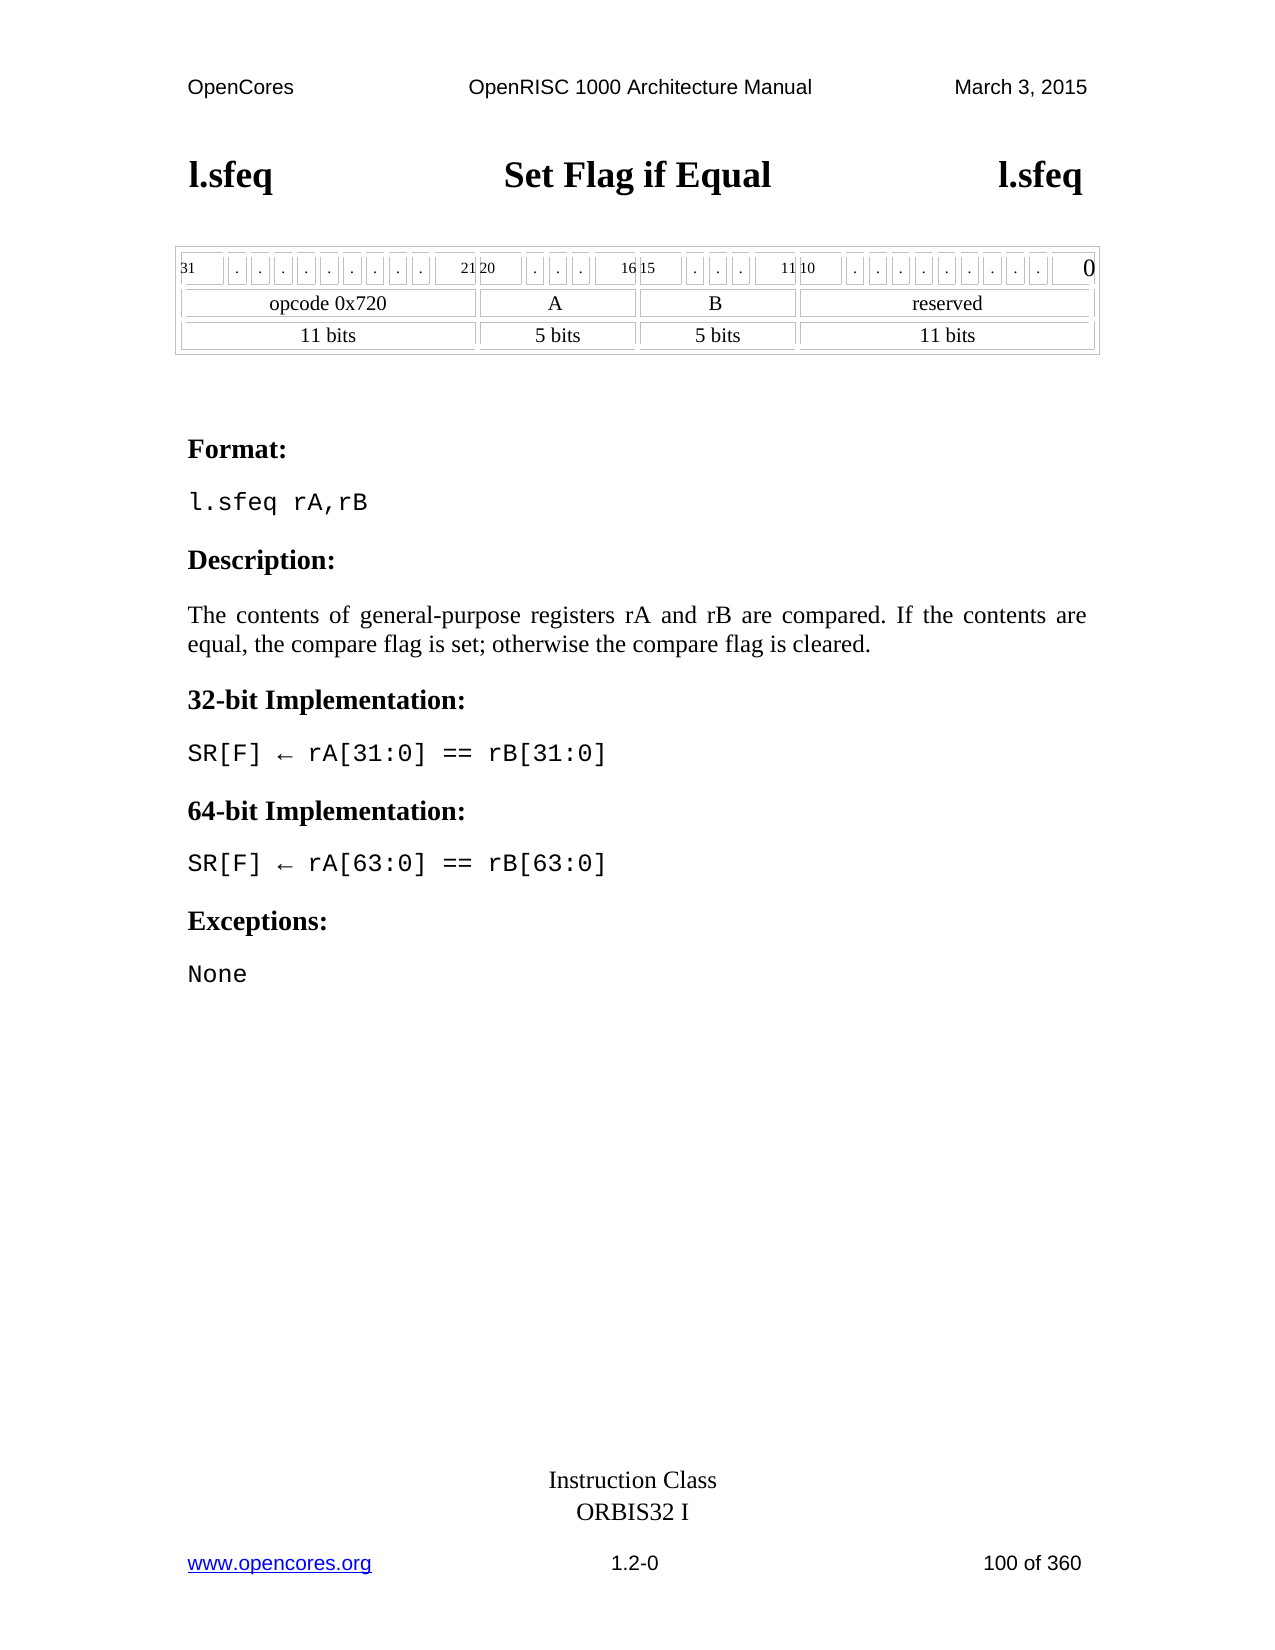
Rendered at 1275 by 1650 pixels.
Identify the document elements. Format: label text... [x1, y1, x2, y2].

text Exceptions: [187, 904, 1087, 937]
text None [187, 962, 1087, 990]
text The contents of general-purpose registers rA and rB are compared. If the contents are equal, the compare flag is set; otherwise the compare flag is cleared. [187, 600, 1087, 658]
text 32-bit Implementation: [187, 683, 1087, 715]
text l.sfeq rA,rB [187, 489, 1087, 518]
text 64-bit Implementation: [187, 793, 1087, 826]
text SR[F] ← rA[63:0] == rB[63:0] [187, 851, 1087, 879]
text SR[F] ← rA[31:0] == rB[31:0] [187, 740, 1087, 768]
text Description: [187, 543, 1087, 575]
text Format: [187, 432, 1087, 464]
